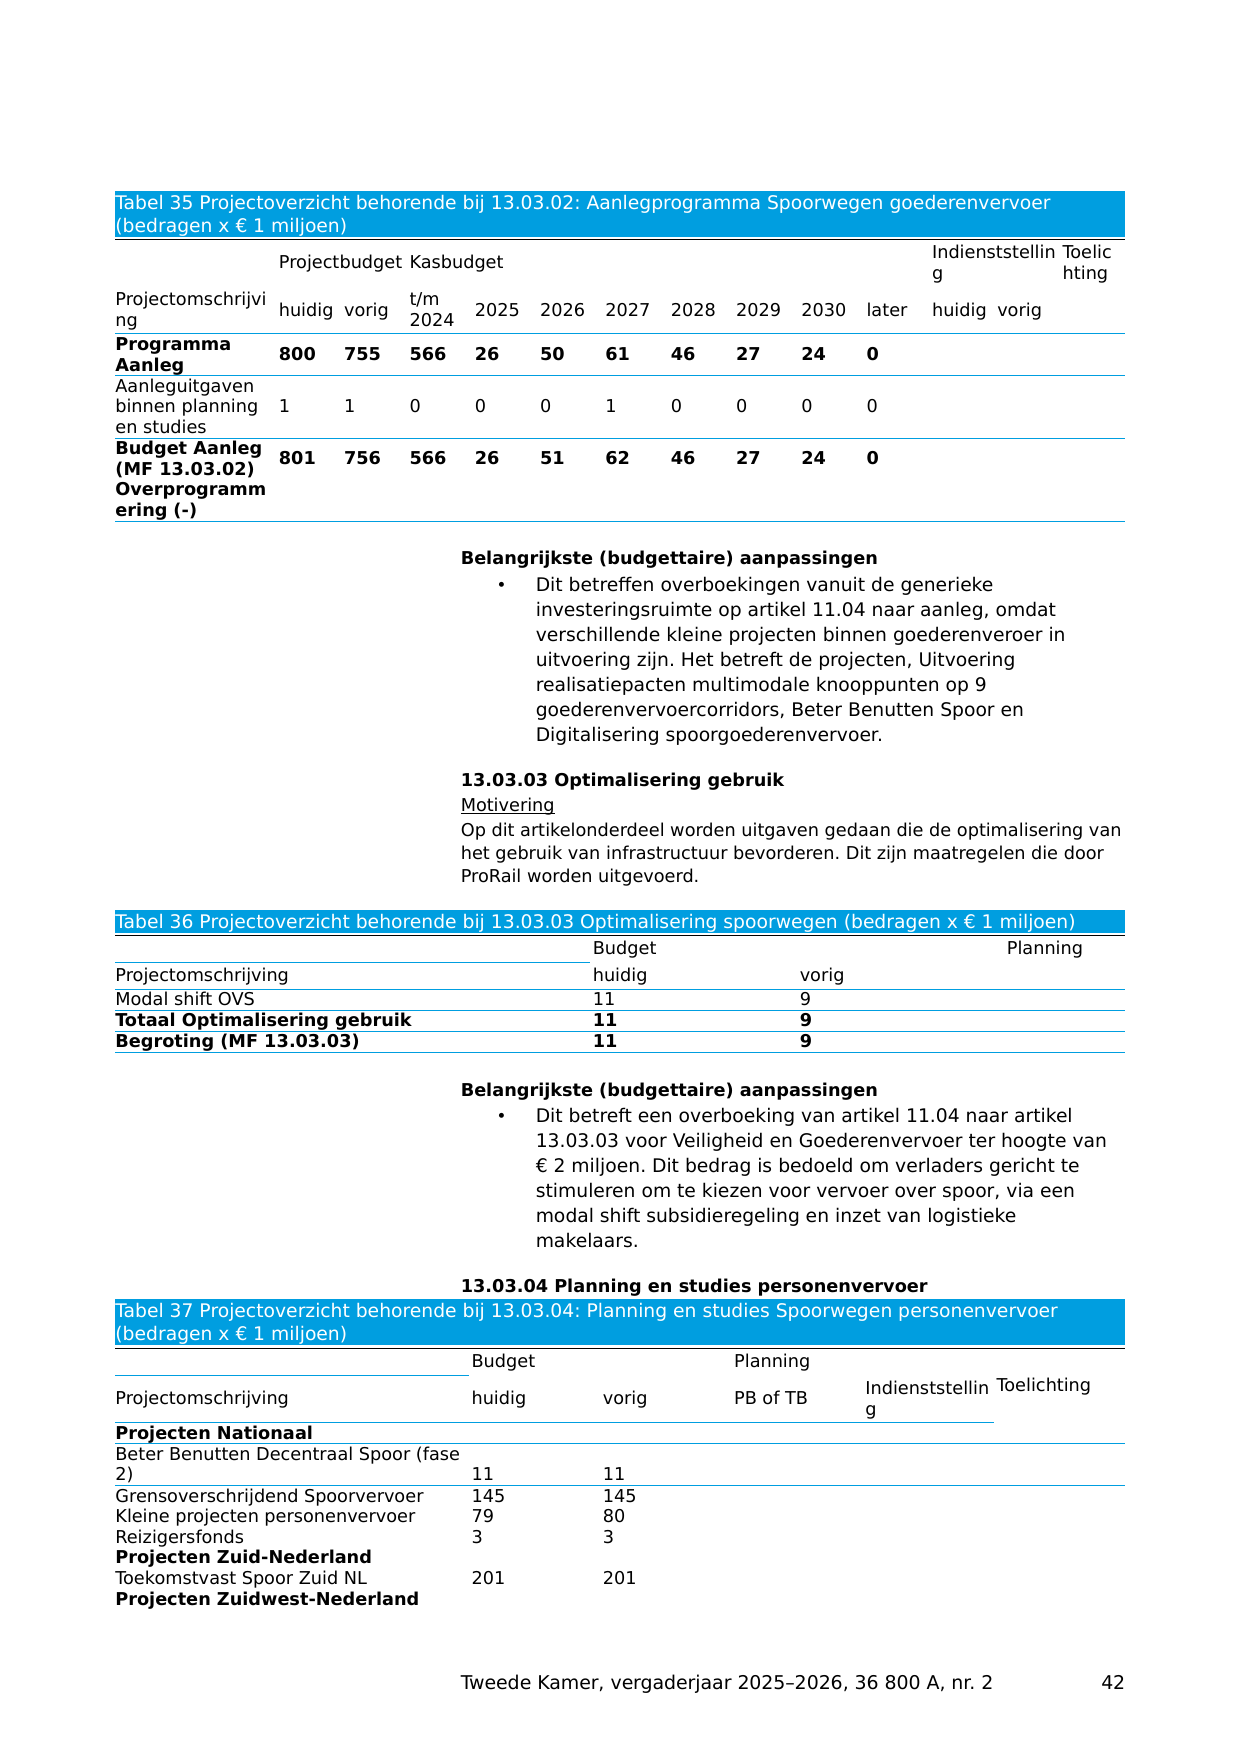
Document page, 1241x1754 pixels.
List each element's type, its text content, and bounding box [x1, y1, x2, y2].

table_cell Aanleguitgaven binnen planning en studies [115, 376, 276, 437]
table_cell 3 [600, 1527, 731, 1547]
table_cell 2030 [798, 286, 863, 333]
text 13.03.03 Optimalisering gebruik [461, 768, 1125, 791]
table_cell [1004, 1011, 1125, 1031]
table_cell [862, 1548, 993, 1568]
table_cell 9 [797, 990, 1004, 1010]
table_cell [731, 1589, 862, 1609]
table_cell [276, 479, 341, 521]
table_cell huidig [929, 286, 994, 333]
table_cell Begroting (MF 13.03.03) [115, 1032, 590, 1052]
table_cell Grensoverschrijdend Spoorvervoer [115, 1486, 468, 1506]
table_cell 801 [276, 439, 341, 479]
table_cell [115, 936, 590, 962]
table_cell [862, 1527, 993, 1547]
table_cell [994, 1486, 1125, 1506]
table_cell Budget Aanleg (MF 13.03.02) [115, 439, 276, 479]
table_cell 800 [276, 334, 341, 375]
table_cell Indienststelling [929, 240, 1059, 286]
table_cell [862, 1568, 993, 1589]
table_cell 0 [406, 376, 472, 437]
table_cell 50 [537, 334, 602, 375]
table_cell Projectomschrijving [115, 1376, 468, 1422]
table_cell 0 [798, 376, 863, 437]
table_cell [341, 479, 406, 521]
table_cell vorig [994, 286, 1059, 333]
table_cell [731, 1444, 862, 1485]
table_cell 26 [472, 439, 537, 479]
table_cell [994, 1527, 1125, 1547]
table_cell Projecten Zuidwest-Nederland [115, 1589, 468, 1609]
table_cell [994, 376, 1059, 437]
table_cell 0 [864, 376, 929, 437]
table_cell [994, 334, 1059, 375]
table_cell [798, 479, 863, 521]
table_cell 11 [590, 990, 797, 1010]
table_cell huidig [590, 962, 797, 989]
table_cell t/m 2024 [406, 286, 472, 333]
table_cell Kleine projecten personenvervoer [115, 1506, 468, 1527]
table_cell [929, 439, 994, 479]
table_cell 2027 [602, 286, 668, 333]
table_cell later [864, 286, 929, 333]
table_cell [994, 1568, 1125, 1589]
table_cell [862, 1444, 993, 1485]
table_cell vorig [341, 286, 406, 333]
table_cell 62 [602, 439, 668, 479]
table_cell Projecten Nationaal [115, 1423, 468, 1443]
table_cell Reizigersfonds [115, 1527, 468, 1547]
table_cell 9 [797, 1011, 1004, 1031]
table_cell 566 [406, 334, 472, 375]
table_cell huidig [276, 286, 341, 333]
table_cell [668, 479, 733, 521]
table_cell 201 [469, 1568, 600, 1589]
table_cell [406, 479, 472, 521]
table_cell 80 [600, 1506, 731, 1527]
table_cell 0 [864, 439, 929, 479]
table_cell 1 [341, 376, 406, 437]
table_cell [994, 1548, 1125, 1568]
table_cell 201 [600, 1568, 731, 1589]
table_cell Budget [469, 1349, 731, 1374]
table_cell 1 [602, 376, 668, 437]
table_cell [731, 1568, 862, 1589]
table_cell [864, 479, 929, 521]
table_cell 11 [600, 1444, 731, 1485]
table_cell [472, 479, 537, 521]
table_cell 61 [602, 334, 668, 375]
text Belangrijkste (budgettaire) aanpassingen [461, 1078, 1125, 1101]
table_cell vorig [797, 962, 1004, 989]
table_cell Projectbudget [276, 240, 406, 286]
table_cell [862, 1486, 993, 1506]
text Op dit artikelonderdeel worden uitgaven gedaan die de optimalisering van het gebruik van infrastructuur bevorderen. Dit zijn maatregelen die door ProRail worden uitgevoerd. [461, 818, 1125, 887]
table_cell [731, 1527, 862, 1547]
table_cell 26 [472, 334, 537, 375]
table_cell 2028 [668, 286, 733, 333]
table_cell [862, 1506, 993, 1527]
table_cell Toelichting [994, 1349, 1125, 1422]
text Belangrijkste (budgettaire) aanpassingen [461, 546, 1125, 569]
list Dit betreffen overboekingen vanuit de generieke investeringsruimte op artikel 11.04 naar aanleg, omdat verschillende kleine projecten binnen goederenveroer in uitvoering zijn. Het betreft de projecten, Uitvoering realisatiepacten multimodale knooppunten op 9 goederenvervoercorridors, Beter Benutten Spoor en Digitalisering spoorgoederenvervoer. [498, 571, 1125, 746]
table_cell 11 [469, 1444, 600, 1485]
table_cell huidig [469, 1375, 600, 1422]
table_cell [600, 1548, 731, 1568]
table_cell Budget [590, 936, 1004, 962]
table_cell 145 [600, 1486, 731, 1506]
table_cell [994, 439, 1059, 479]
table_cell PB of TB [731, 1375, 862, 1422]
table_cell 566 [406, 439, 472, 479]
table_cell [731, 1486, 862, 1506]
table_cell 1 [276, 376, 341, 437]
table_cell Planning [1004, 936, 1125, 962]
table_cell [600, 1423, 731, 1443]
table_cell [733, 479, 798, 521]
table_cell 2029 [733, 286, 798, 333]
table_cell [1060, 334, 1125, 375]
table_cell 46 [668, 334, 733, 375]
table_cell [602, 479, 668, 521]
table_cell 755 [341, 334, 406, 375]
table_cell [115, 1349, 468, 1374]
table_cell [994, 1589, 1125, 1609]
table_cell Projectomschrijving [115, 963, 590, 989]
text 13.03.04 Planning en studies personenvervoer [461, 1274, 1125, 1297]
table_cell Programma Aanleg [115, 334, 276, 375]
table_cell [862, 1423, 993, 1443]
table_cell [731, 1548, 862, 1568]
table_cell 0 [733, 376, 798, 437]
table_cell [1004, 962, 1125, 989]
table_cell 3 [469, 1527, 600, 1547]
table_cell Indienststelling [862, 1375, 993, 1422]
table_cell 46 [668, 439, 733, 479]
table_cell [600, 1589, 731, 1609]
table_cell [115, 240, 276, 286]
table_cell [731, 1506, 862, 1527]
table_cell Overprogrammering (-) [115, 479, 276, 521]
table_cell Projectomschrijving [115, 286, 276, 333]
table_cell [1060, 439, 1125, 479]
table_cell 9 [797, 1032, 1004, 1052]
table_cell vorig [600, 1375, 731, 1422]
table_cell 51 [537, 439, 602, 479]
table_cell [929, 334, 994, 375]
table_cell 0 [668, 376, 733, 437]
table_cell [994, 1506, 1125, 1527]
table_cell 0 [864, 334, 929, 375]
table_cell Modal shift OVS [115, 990, 590, 1010]
table_cell [469, 1423, 600, 1443]
table_cell Planning [731, 1349, 993, 1374]
table_cell [994, 479, 1059, 521]
table_cell Beter Benutten Decentraal Spoor (fase 2) [115, 1444, 468, 1485]
table_cell Projecten Zuid-Nederland [115, 1548, 468, 1568]
list Dit betreft een overboeking van artikel 11.04 naar artikel 13.03.03 voor Veiligheid en Goederenvervoer ter hoogte van € 2 miljoen. Dit bedrag is bedoeld om verladers gericht te stimuleren om te kiezen voor vervoer over spoor, via een modal shift subsidieregeling en inzet van logistieke makelaars. [498, 1103, 1125, 1253]
table_cell 2025 [472, 286, 537, 333]
table_cell 79 [469, 1506, 600, 1527]
table_cell 145 [469, 1486, 600, 1506]
table_cell [731, 1423, 862, 1443]
table_cell [469, 1589, 600, 1609]
table_cell [1060, 376, 1125, 437]
table_cell 24 [798, 439, 863, 479]
table_cell 24 [798, 334, 863, 375]
text Motivering [461, 793, 1125, 816]
table_cell [537, 479, 602, 521]
table_cell 27 [733, 334, 798, 375]
table_cell [1060, 286, 1125, 333]
table_cell [1060, 479, 1125, 521]
table_cell [1004, 990, 1125, 1010]
table_cell Toekomstvast Spoor Zuid NL [115, 1568, 468, 1589]
table_cell 0 [472, 376, 537, 437]
table_cell Toelichting [1060, 240, 1125, 286]
table_cell 11 [590, 1011, 797, 1031]
table_cell 0 [537, 376, 602, 437]
table_cell [469, 1548, 600, 1568]
table_cell [862, 1589, 993, 1609]
table_cell Totaal Optimalisering gebruik [115, 1011, 590, 1031]
table_cell Kasbudget [406, 240, 929, 286]
table_cell 2026 [537, 286, 602, 333]
table_cell 27 [733, 439, 798, 479]
table_cell [994, 1422, 1125, 1443]
table_cell [1004, 1032, 1125, 1052]
table_cell [994, 1444, 1125, 1485]
table_cell [929, 479, 994, 521]
table_cell [929, 376, 994, 437]
table_cell 756 [341, 439, 406, 479]
table_cell 11 [590, 1032, 797, 1052]
